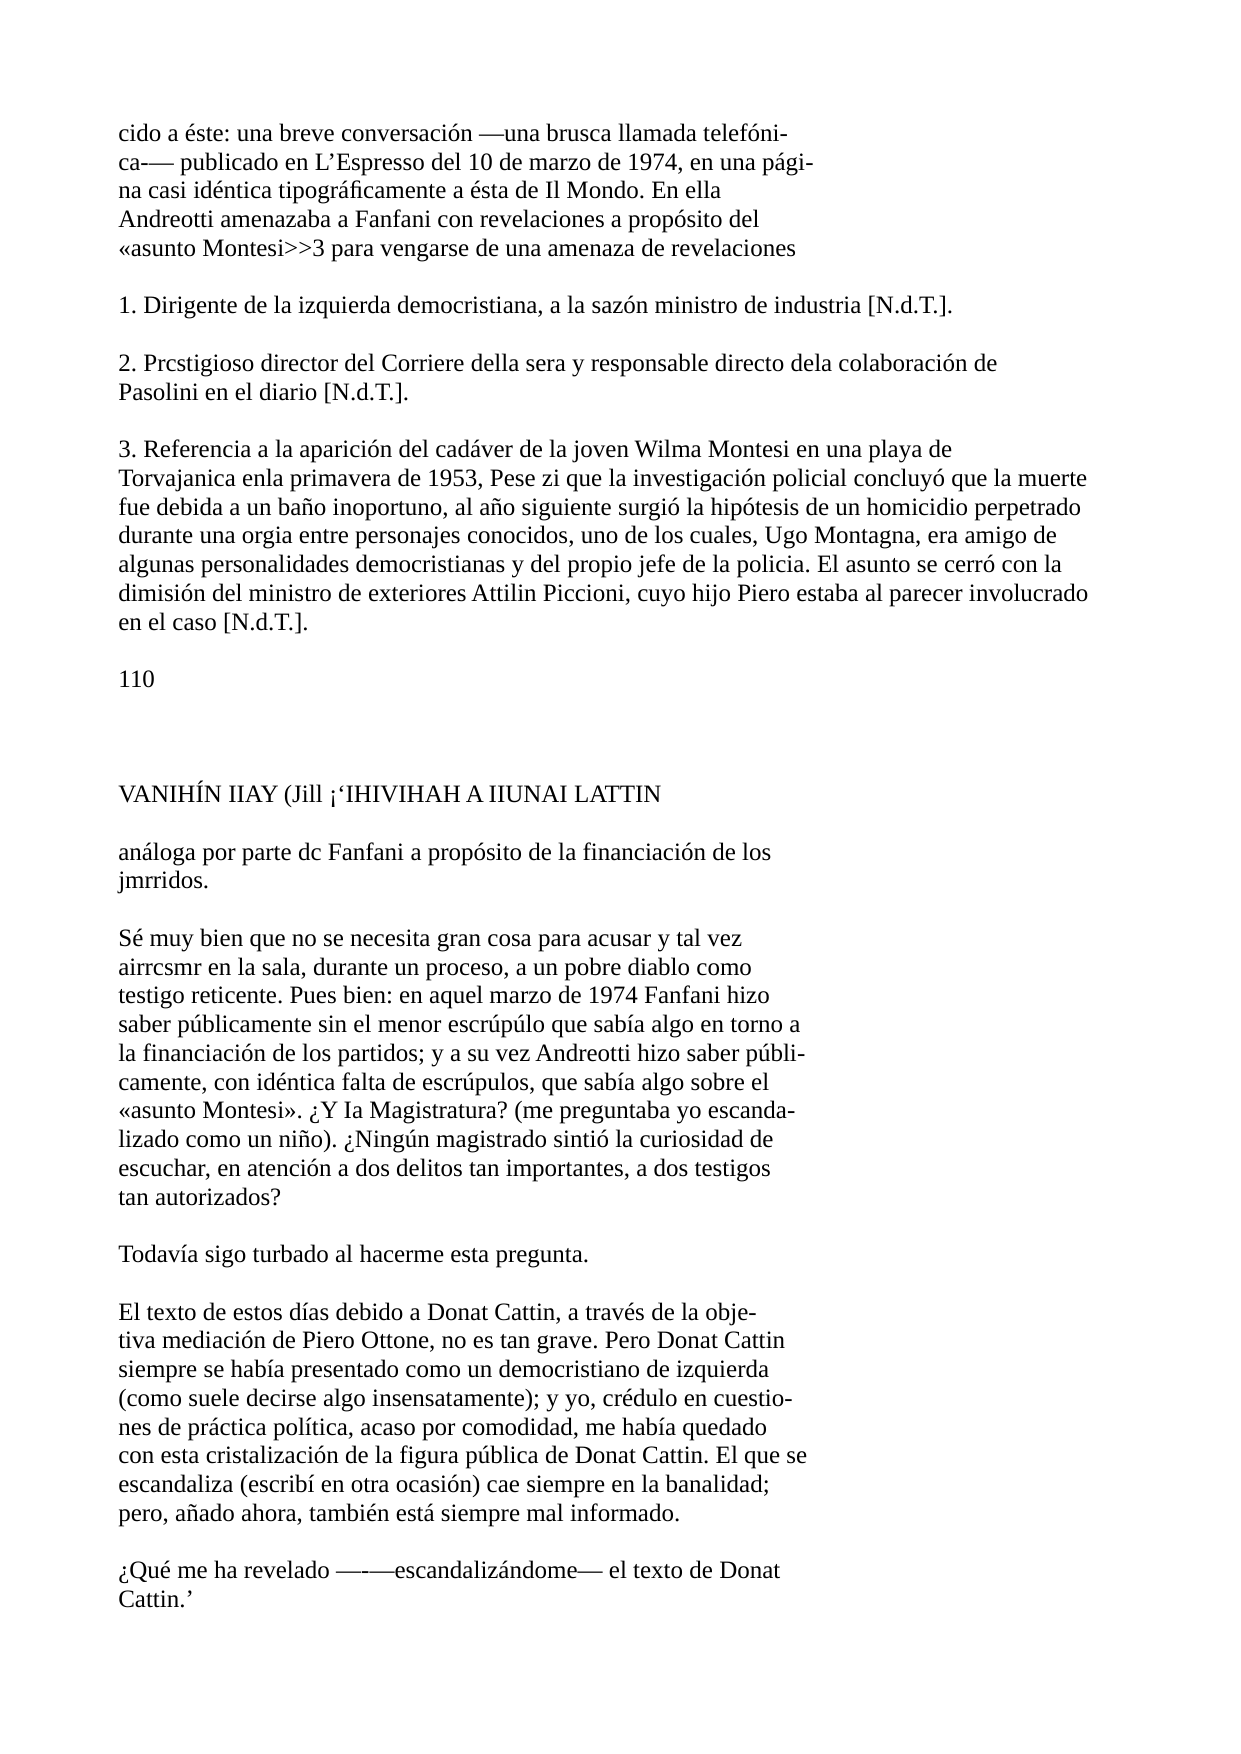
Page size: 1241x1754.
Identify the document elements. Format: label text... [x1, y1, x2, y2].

text ¿Qué me ha revelado —-—escandalizándome— el texto de Donat [118, 1556, 1122, 1584]
text tiva mediación de Piero Ottone, no es tan grave. Pero Donat Cattin [118, 1326, 1122, 1354]
text na casi idéntica tipográﬁcamente a ésta de Il Mondo. En ella [118, 176, 1122, 204]
text Pasolini en el diario [N.d.T.]. [118, 377, 1122, 406]
text «asunto Montesi». ¿Y Ia Magistratura? (me preguntaba yo escanda- [118, 1096, 1122, 1124]
text fue debida a un baño inoportuno, al año siguiente surgió la hipótesis de un homicidio perpetrado [118, 492, 1122, 521]
text la financiación de los partidos; y a su vez Andreotti hizo saber públi- [118, 1038, 1122, 1067]
text 110 [118, 664, 1122, 693]
text nes de práctica política, acaso por comodidad, me había quedado [118, 1412, 1122, 1441]
text 3. Referencia a la aparición del cadáver de la joven Wilma Montesi en una playa de [118, 434, 1122, 463]
text 2. Prcstigioso director del Corriere della sera y responsable directo dela colaboración de [118, 348, 1122, 377]
text airrcsmr en la sala, durante un proceso, a un pobre diablo como [118, 952, 1122, 981]
text algunas personalidades democristianas y del propio jefe de la policia. El asunto se cerró con la [118, 549, 1122, 578]
text El texto de estos días debido a Donat Cattin, a través de la obje- [118, 1297, 1122, 1326]
text siempre se había presentado como un democristiano de izquierda [118, 1354, 1122, 1383]
text tan autorizados? [118, 1182, 1122, 1211]
text ca-— publicado en L’Espresso del 10 de marzo de 1974, en una pági- [118, 147, 1122, 176]
text 1. Dirigente de la izquierda democristiana, a la sazón ministro de industria [N.d.T.]. [118, 291, 1122, 319]
text testigo reticente. Pues bien: en aquel marzo de 1974 Fanfani hizo [118, 981, 1122, 1009]
text Torvajanica enla primavera de 1953, Pese zi que la investigación policial concluyó que la muerte [118, 463, 1122, 492]
text Sé muy bien que no se necesita gran cosa para acusar y tal vez [118, 923, 1122, 952]
text cido a éste: una breve conversación —una brusca llamada telefóni- [118, 118, 1122, 147]
text escandaliza (escribí en otra ocasión) cae siempre en la banalidad; [118, 1469, 1122, 1498]
text pero, añado ahora, también está siempre mal informado. [118, 1498, 1122, 1527]
text dimisión del ministro de exteriores Attilin Piccioni, cuyo hijo Piero estaba al parecer involucrado [118, 578, 1122, 607]
text saber públicamente sin el menor escrúpúlo que sabía algo en torno a [118, 1009, 1122, 1038]
text lizado como un niño). ¿Ningún magistrado sintió la curiosidad de [118, 1124, 1122, 1153]
text «asunto Montesi>>3 para vengarse de una amenaza de revelaciones [118, 233, 1122, 262]
text camente, con idéntica falta de escrúpulos, que sabía algo sobre el [118, 1067, 1122, 1096]
text Todavía sigo turbado al hacerme esta pregunta. [118, 1239, 1122, 1268]
text análoga por parte dc Fanfani a propósito de la financiación de los [118, 837, 1122, 866]
text Cattin.’ [118, 1584, 1122, 1613]
text VANIHÍN IIAY (Jill ¡‘IHIVIHAH A IIUNAI LATTIN [118, 779, 1122, 808]
text escuchar, en atención a dos delitos tan importantes, a dos testigos [118, 1153, 1122, 1182]
text jmrridos. [118, 866, 1122, 894]
text Andreotti amenazaba a Fanfani con revelaciones a propósito del [118, 204, 1122, 233]
text (como suele decirse algo insensatamente); y yo, crédulo en cuestio- [118, 1383, 1122, 1412]
text en el caso [N.d.T.]. [118, 607, 1122, 636]
text con esta cristalización de la figura pública de Donat Cattin. El que se [118, 1441, 1122, 1469]
text durante una orgia entre personajes conocidos, uno de los cuales, Ugo Montagna, era amigo de [118, 521, 1122, 549]
